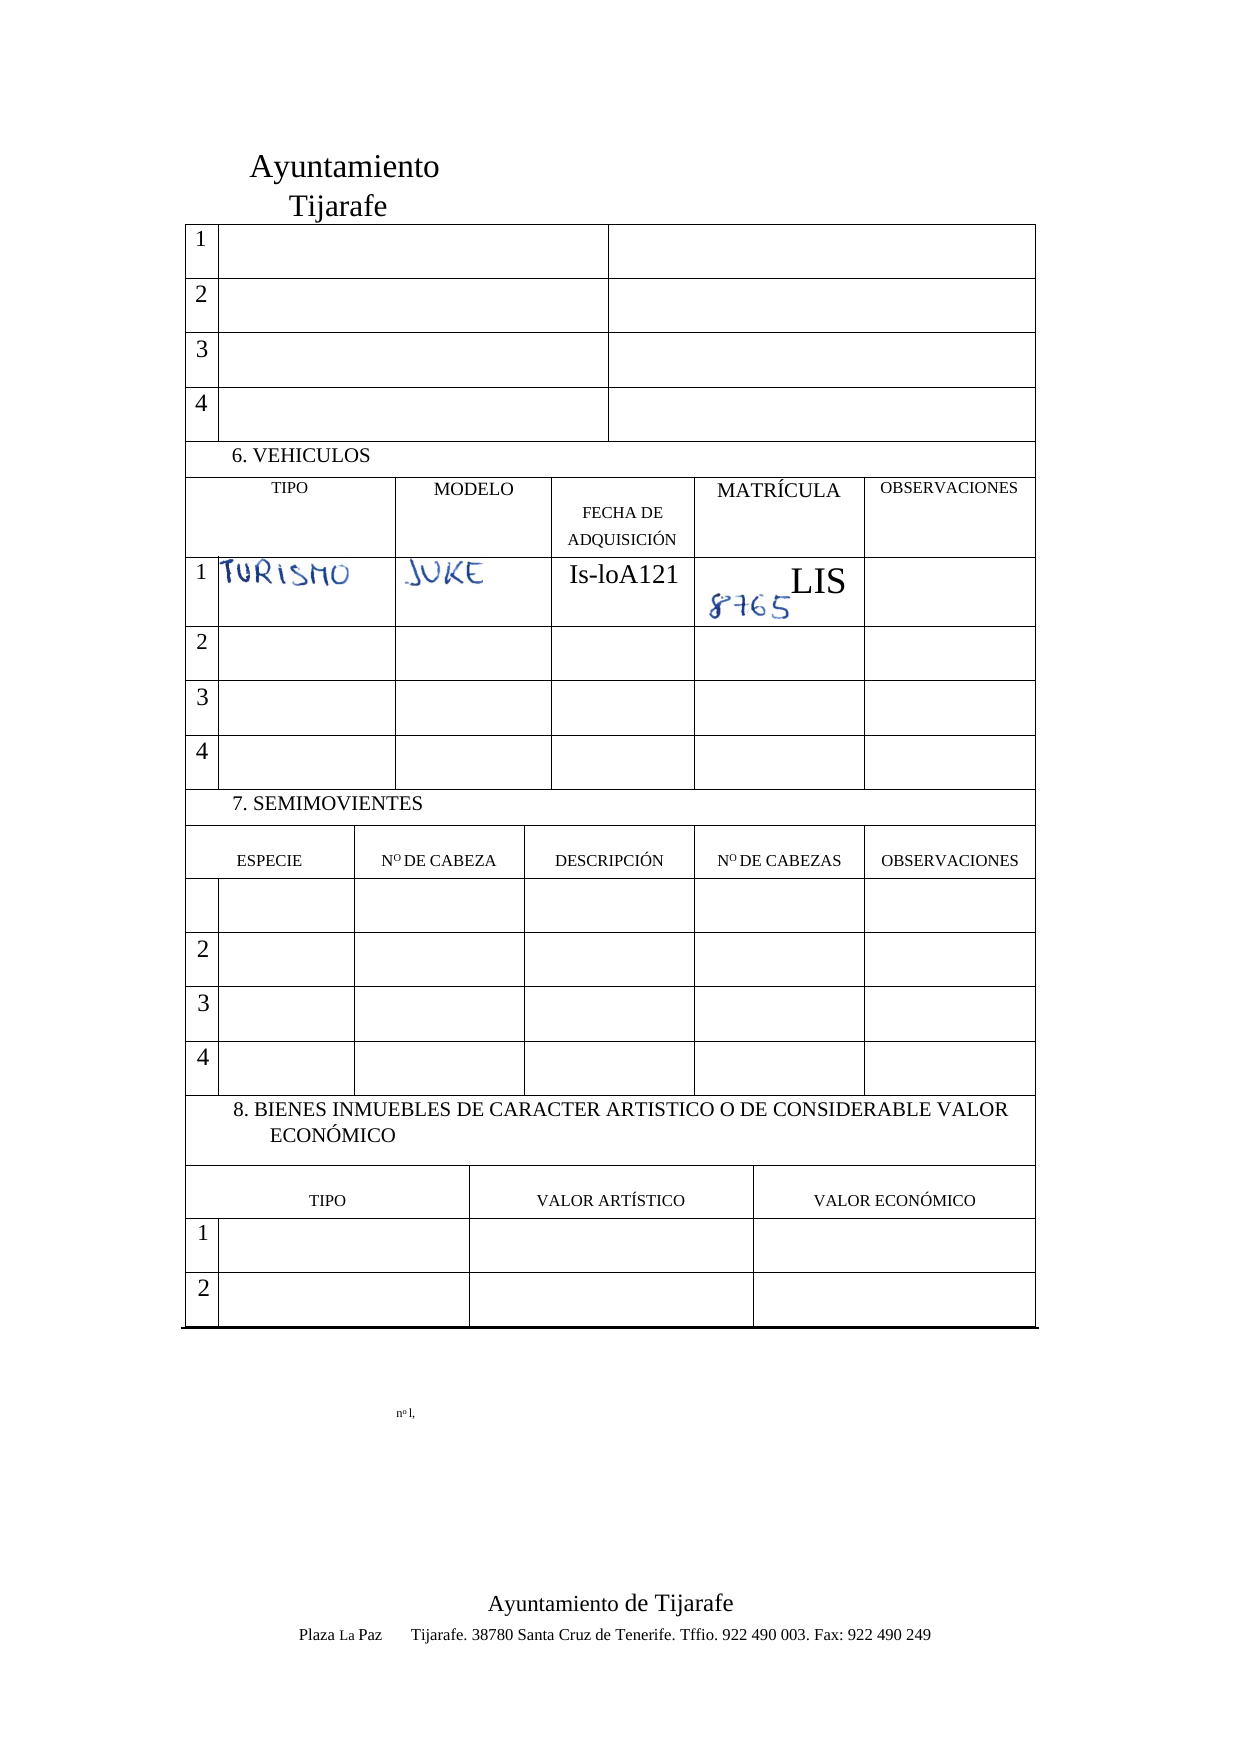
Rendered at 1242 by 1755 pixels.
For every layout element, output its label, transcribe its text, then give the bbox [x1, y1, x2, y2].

table_cell [219, 388, 608, 441]
table_cell [695, 736, 864, 789]
table_cell [552, 627, 694, 680]
table_cell [219, 333, 608, 387]
table_cell 7. SEMIMOVIENTES [186, 790, 1035, 825]
table_cell 4 [186, 1042, 218, 1095]
table_cell 1 [186, 225, 218, 278]
table_cell [219, 1042, 354, 1095]
table_cell [219, 558, 395, 626]
table_cell [865, 681, 1035, 735]
table_cell [695, 1042, 864, 1095]
table_cell 1 [186, 1219, 218, 1272]
table_cell 2 [186, 279, 218, 332]
table_cell [355, 879, 524, 932]
table_cell [396, 558, 551, 626]
table_cell [355, 1042, 524, 1095]
table_cell [552, 681, 694, 735]
table_cell 4 [186, 388, 218, 441]
table_cell 2 [186, 933, 218, 986]
table_cell [219, 1273, 469, 1326]
table_cell DESCRIPCIÓN [525, 826, 694, 877]
table_cell NO DE CABEZA [355, 826, 524, 877]
table_cell [219, 279, 608, 332]
table_cell 6. VEHICULOS [186, 442, 1035, 477]
table_cell OBSERVACIONES [865, 478, 1035, 556]
table_cell [470, 1219, 753, 1272]
table_cell [754, 1219, 1035, 1272]
table_cell [396, 736, 551, 789]
table_cell TIPO [186, 478, 395, 556]
table_cell 4 [186, 736, 218, 789]
table_cell [865, 933, 1035, 986]
table_cell [865, 879, 1035, 932]
table_cell [396, 681, 551, 735]
table_cell ESPECIE [186, 826, 354, 877]
table_cell [470, 1273, 753, 1326]
table_cell [525, 1042, 694, 1095]
table_cell 8. BIENES INMUEBLES DE CARACTER ARTISTICO O DE CONSIDERABLE VALOR ECONÓMICO [186, 1096, 1035, 1165]
table_cell [219, 627, 395, 680]
table_cell [219, 736, 395, 789]
table_cell [695, 879, 864, 932]
table_cell MODELO [396, 478, 551, 556]
table_cell [754, 1273, 1035, 1326]
table_cell [219, 987, 354, 1041]
table_cell TIPO [186, 1166, 469, 1217]
table_cell [219, 933, 354, 986]
table_cell [219, 681, 395, 735]
table_cell NO DE CABEZAS [695, 826, 864, 877]
table_cell Is-loA121 [552, 558, 694, 626]
table_cell [865, 1042, 1035, 1095]
table_cell [355, 987, 524, 1041]
table_cell [219, 1219, 469, 1272]
table_cell FECHA DE ADQUISICIÓN [552, 478, 694, 556]
table_cell 1 [186, 558, 218, 626]
table_cell LIS [695, 558, 864, 626]
table_cell [186, 879, 218, 932]
table_cell [695, 987, 864, 1041]
table_cell [219, 225, 608, 278]
table_cell VALOR ARTÍSTICO [470, 1166, 753, 1217]
table_cell 2 [186, 1273, 218, 1326]
table_cell [525, 879, 694, 932]
text no l, [181, 1406, 418, 1421]
table_cell [609, 333, 1035, 387]
table_cell [695, 681, 864, 735]
table_cell [552, 736, 694, 789]
table_cell [219, 879, 354, 932]
table_cell [609, 225, 1035, 278]
table_cell OBSERVACIONES [865, 826, 1035, 877]
table_cell [865, 736, 1035, 789]
table_cell [865, 987, 1035, 1041]
table_cell VALOR ECONÓMICO [754, 1166, 1035, 1217]
table_cell 3 [186, 333, 218, 387]
table_cell 2 [186, 627, 218, 680]
table_cell [396, 627, 551, 680]
table_cell 3 [186, 987, 218, 1041]
table_cell [865, 627, 1035, 680]
table_cell MATRÍCULA [695, 478, 864, 556]
table_cell [525, 987, 694, 1041]
table_cell [695, 933, 864, 986]
table_cell [355, 933, 524, 986]
table_cell [525, 933, 694, 986]
table_cell [865, 558, 1035, 626]
table_cell [609, 279, 1035, 332]
table_cell [695, 627, 864, 680]
table_cell [609, 388, 1035, 441]
table_cell 3 [186, 681, 218, 735]
